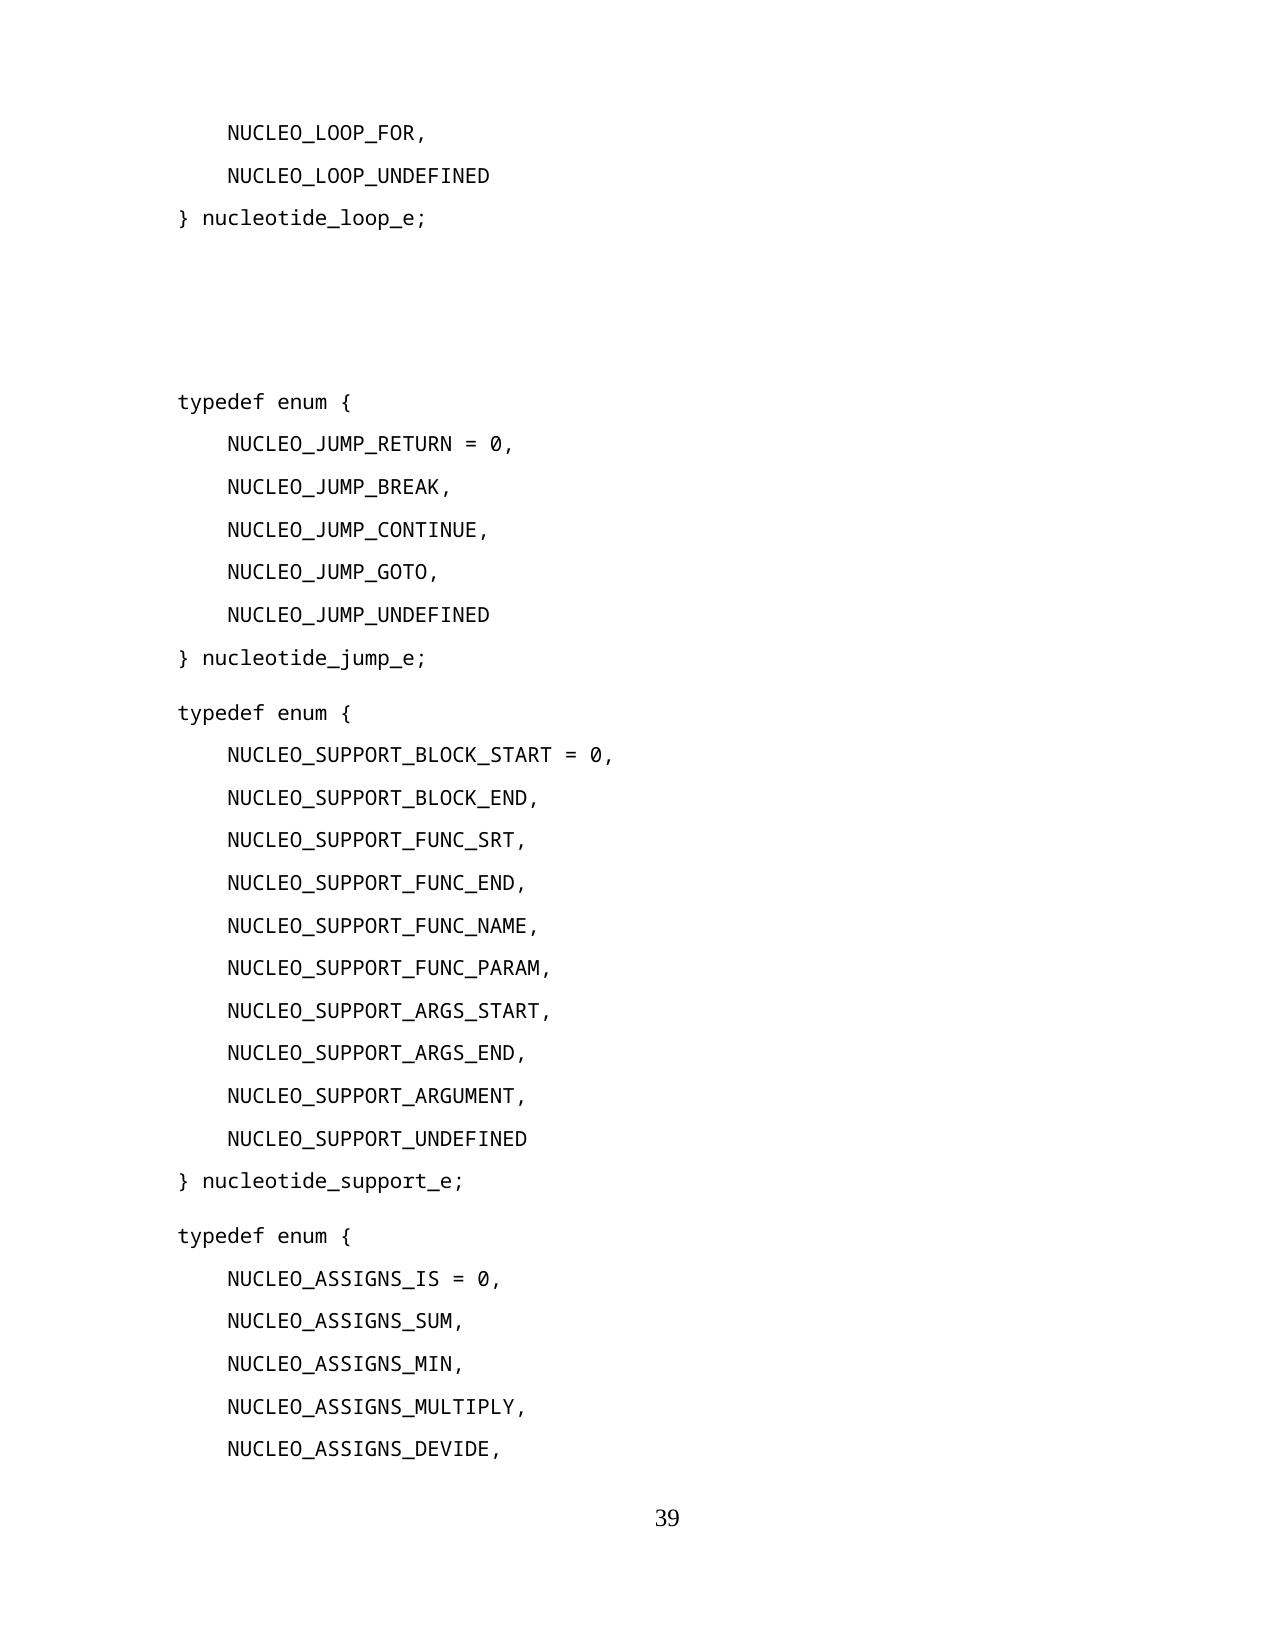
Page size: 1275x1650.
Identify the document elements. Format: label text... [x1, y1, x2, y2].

text typedef enum { NUCLEO_SUPPORT_BLOCK_START = 0, NUCLEO_SUPPORT_BLOCK_END, NUCLEO_SUPPORT_FUNC_SRT, NUCLEO_SUPPORT_FUNC_END, NUCLEO_SUPPORT_FUNC_NAME, NUCLEO_SUPPORT_FUNC_PARAM, NUCLEO_SUPPORT_ARGS_START, NUCLEO_SUPPORT_ARGS_END, NUCLEO_SUPPORT_ARGUMENT, NUCLEO_SUPPORT_UNDEFINED } nucleotide_support_e; [177, 698, 1157, 1195]
text NUCLEO_LOOP_FOR, NUCLEO_LOOP_UNDEFINED } nucleotide_loop_e; [177, 118, 1157, 275]
text typedef enum { NUCLEO_ASSIGNS_IS = 0, NUCLEO_ASSIGNS_SUM, NUCLEO_ASSIGNS_MIN, NUCLEO_ASSIGNS_MULTIPLY, NUCLEO_ASSIGNS_DEVIDE, [177, 1221, 1157, 1463]
text typedef enum { NUCLEO_JUMP_RETURN = 0, NUCLEO_JUMP_BREAK, NUCLEO_JUMP_CONTINUE, NUCLEO_JUMP_GOTO, NUCLEO_JUMP_UNDEFINED } nucleotide_jump_e; [177, 302, 1157, 671]
